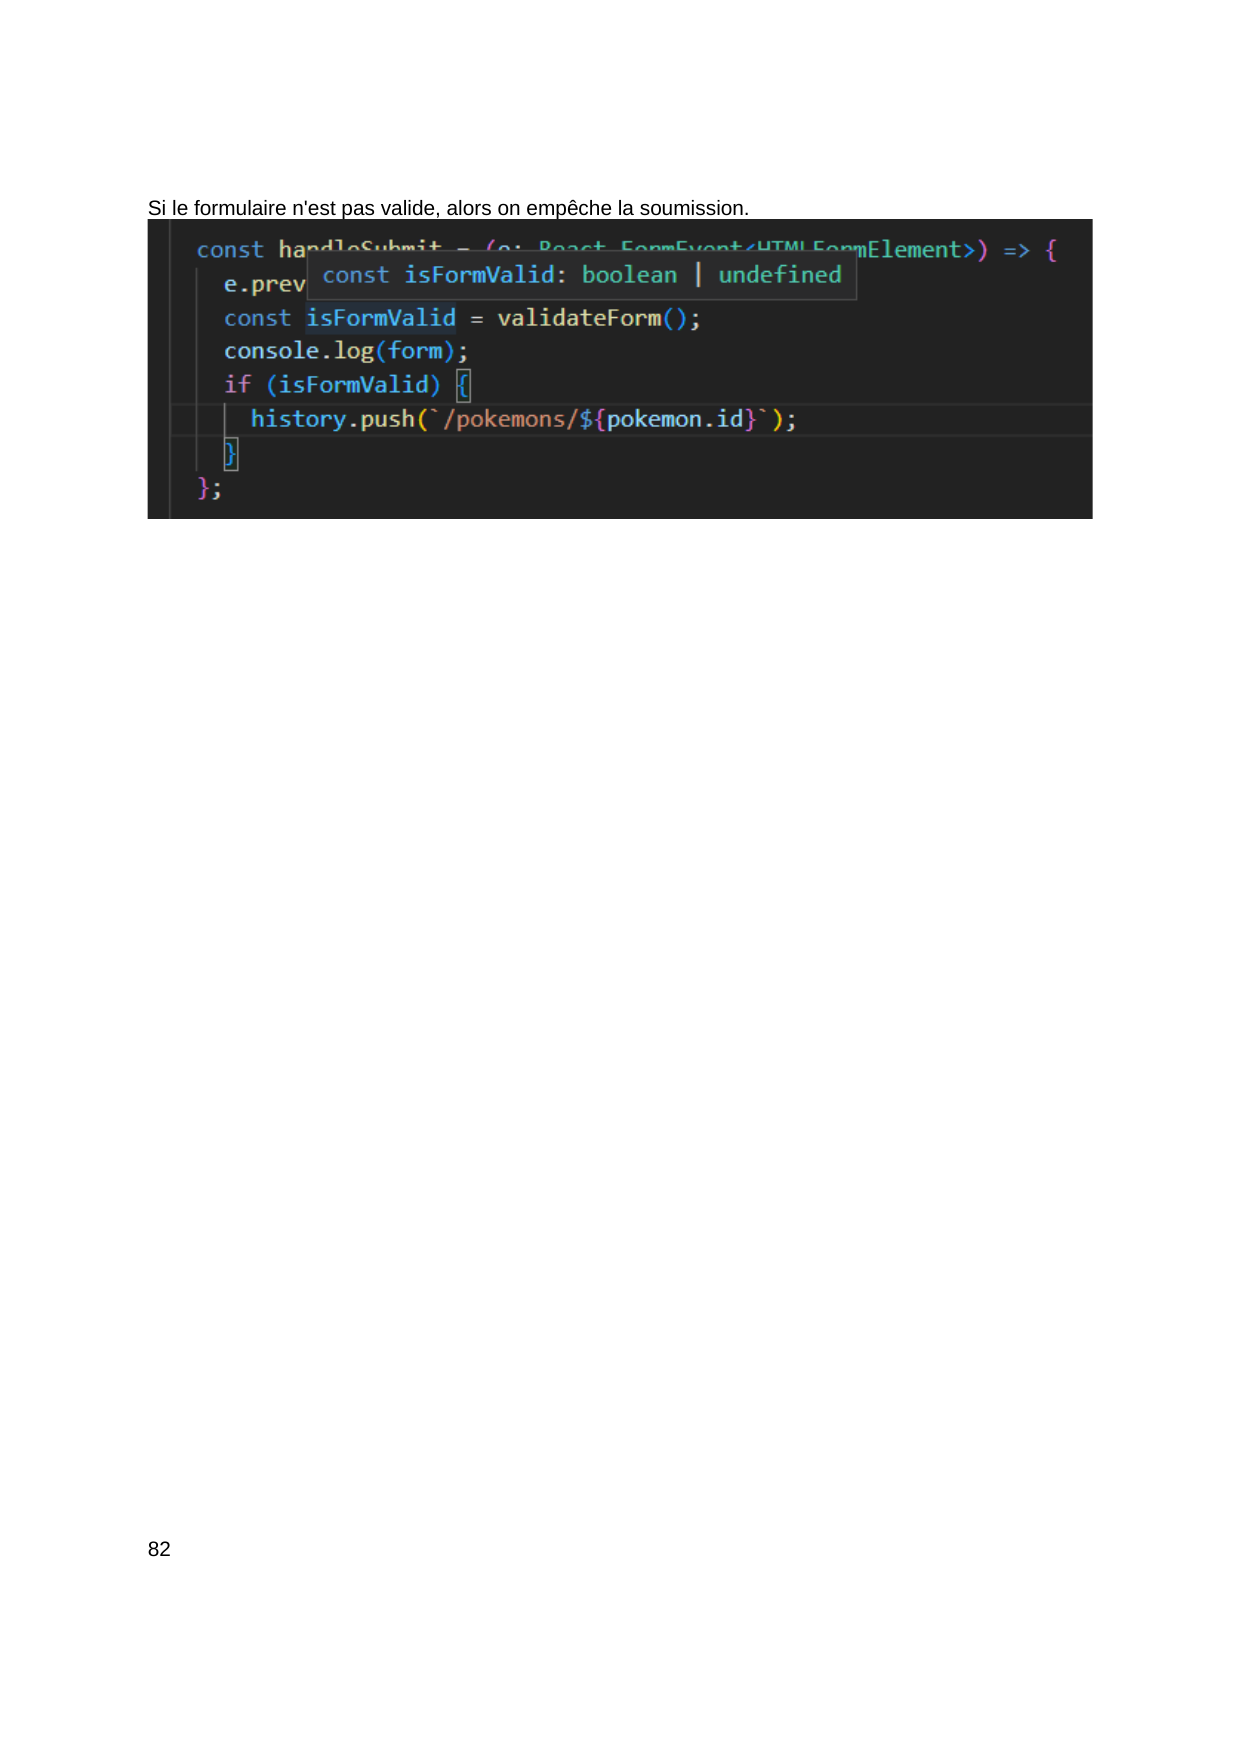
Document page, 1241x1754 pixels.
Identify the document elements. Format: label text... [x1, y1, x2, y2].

text Si le formulaire n'est pas valide, alors on empêche la soumission. [148, 196, 1093, 219]
picture [147, 219, 1093, 519]
